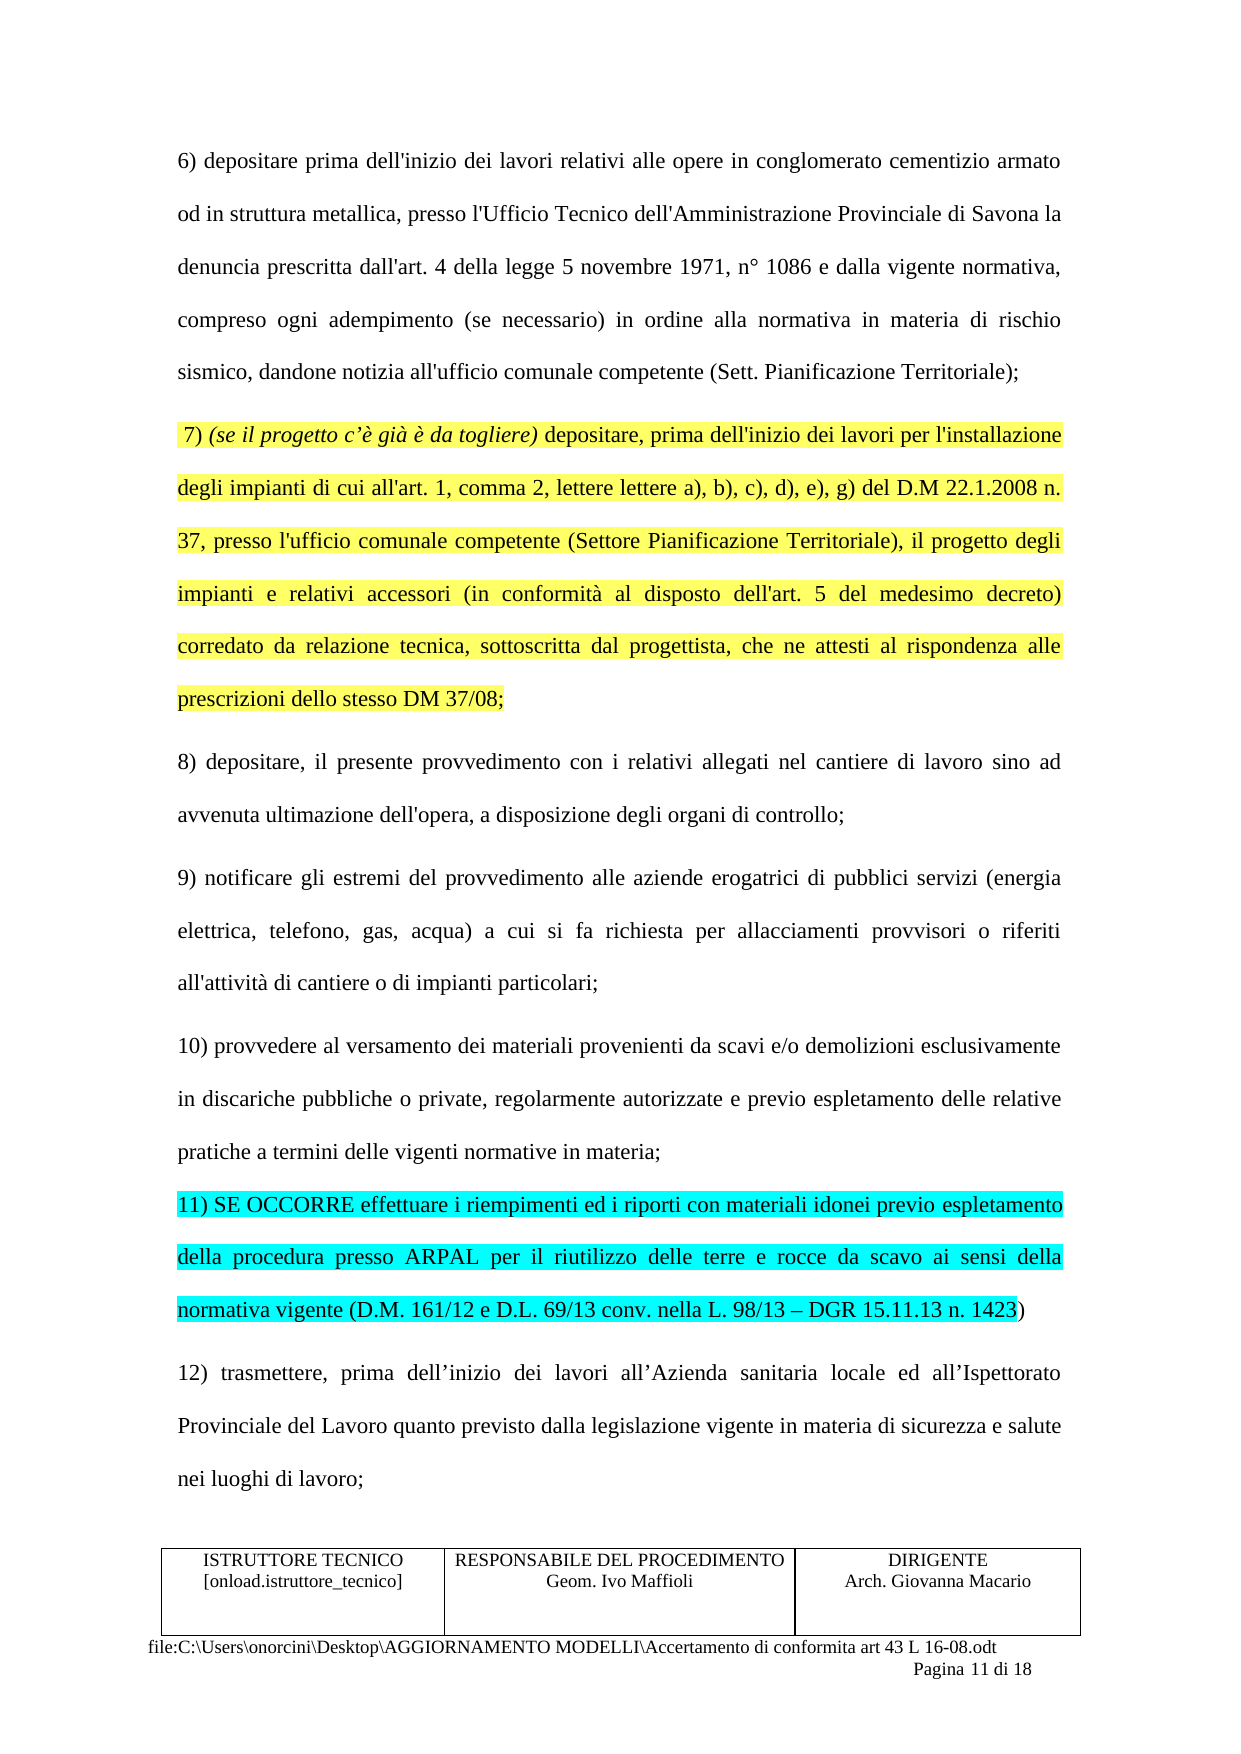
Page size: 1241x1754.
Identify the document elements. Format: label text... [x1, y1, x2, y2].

text 9) notificare gli estremi del provvedimento alle aziende erogatrici di pubblici servizi (energia elettrica, telefono, gas, acqua) a cui si fa richiesta per allacciamenti provvisori o riferiti all'attività di cantiere o di impianti particolari; [177, 864, 1063, 996]
text 10) provvedere al versamento dei materiali provenienti da scavi e/o demolizioni esclusivamente in discariche pubbliche o private, regolarmente autorizzate e previo espletamento delle relative pratiche a termini delle vigenti normative in materia; [177, 1033, 1063, 1164]
text 8) depositare, il presente provvedimento con i relativi allegati nel cantiere di lavoro sino ad avvenuta ultimazione dell'opera, a disposizione degli organi di controllo; [177, 748, 1063, 827]
text 6) depositare prima dell'inizio dei lavori relativi alle opere in conglomerato cementizio armato od in struttura metallica, presso l'Ufficio Tecnico dell'Amministrazione Provinciale di Savona la denuncia prescritta dall'art. 4 della legge 5 novembre 1971, n° 1086 e dalla vigente normativa, compreso ogni adempimento (se necessario) in ordine alla normativa in materia di rischio sismico, dandone notizia all'ufficio comunale competente (Sett. Pianificazione Territoriale); [177, 148, 1063, 385]
text 12) trasmettere, prima dell’inizio dei lavori all’Azienda sanitaria locale ed all’Ispettorato Provinciale del Lavoro quanto previsto dalla legislazione vigente in materia di sicurezza e salute nei luoghi di lavoro; [177, 1359, 1063, 1491]
text 7) (se il progetto c’è già è da togliere) depositare, prima dell'inizio dei lavori per l'installazione degli impianti di cui all'art. 1, comma 2, lettere lettere a), b), c), d), e), g) del D.M 22.1.2008 n. 37, presso l'ufficio comunale competente (Settore Pianificazione Territoriale), il progetto degli impianti e relativi accessori (in conformità al disposto dell'art. 5 del medesimo decreto) corredato da relazione tecnica, sottoscritta dal progettista, che ne attesti al rispondenza alle prescrizioni dello stesso DM 37/08; [177, 422, 1063, 711]
text 11) SE OCCORRE effettuare i riempimenti ed i riporti con materiali idonei previo espletamento della procedura presso ARPAL per il riutilizzo delle terre e rocce da scavo ai sensi della normativa vigente (D.M. 161/12 e D.L. 69/13 conv. nella L. 98/13 – DGR 15.11.13 n. 1423) [177, 1191, 1063, 1322]
